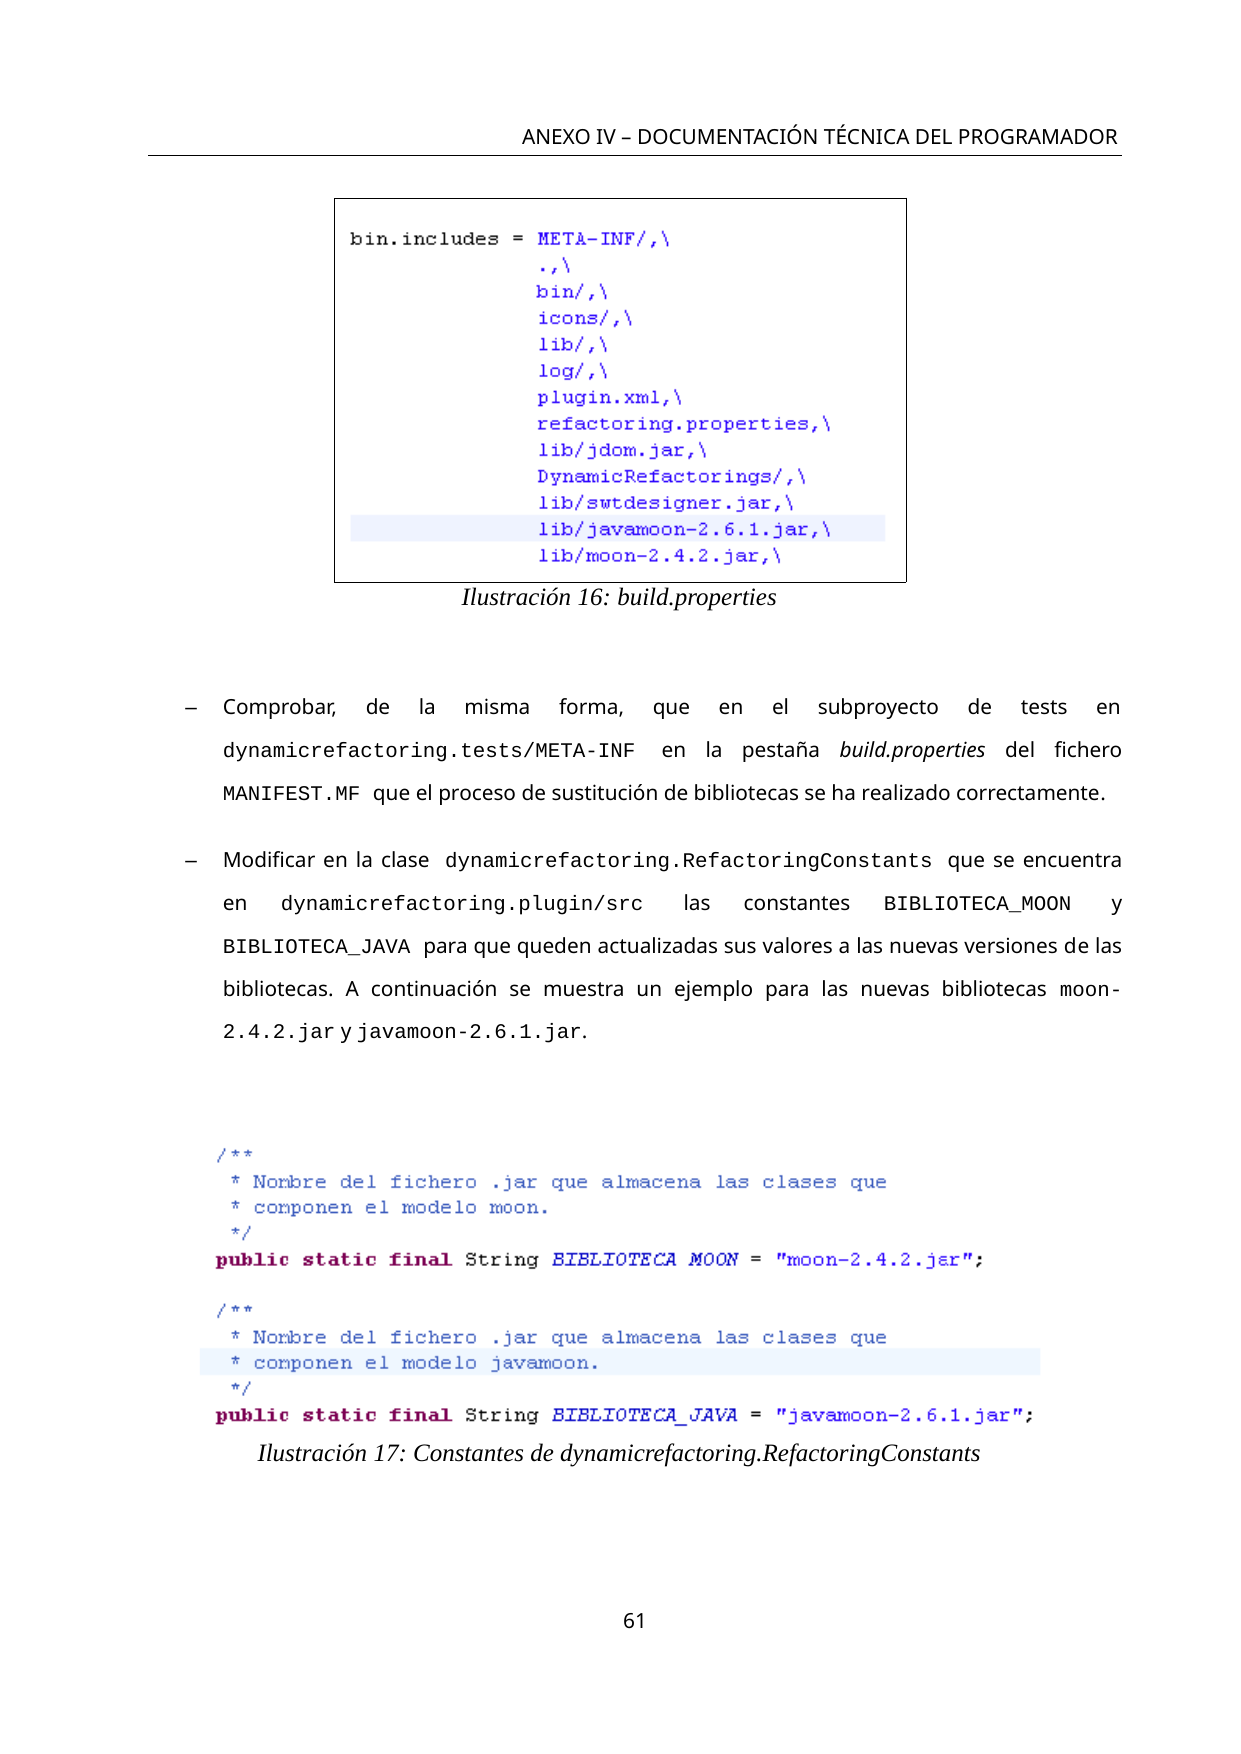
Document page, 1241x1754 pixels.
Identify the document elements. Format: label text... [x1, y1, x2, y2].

list Modificar en la clase dynamicrefactoring.RefactoringConstants que se encuentra en dynamicrefactoring.plugin/src las constantes BIBLIOTECA_MOON y BIBLIOTECA_JAVA para que queden actualizadas sus valores a las nuevas versiones de las bibliotecas. A continuación se muestra un ejemplo para las nuevas bibliotecas moon-2.4.2.jar y javamoon-2.6.1.jar. [185, 846, 1122, 1045]
text [335, 199, 906, 582]
list Comprobar, de la misma forma, que en el subproyecto de tests en dynamicrefactoring.tests/META-INF en la pestaña build.properties del fichero MANIFEST.MF que el proceso de sustitución de bibliotecas se ha realizado correctamente. [185, 692, 1122, 806]
text Ilustración 16: build.properties [334, 583, 906, 611]
list Ilustración 17: Constantes de dynamicrefactoring.RefactoringConstants [176, 1152, 1064, 1467]
